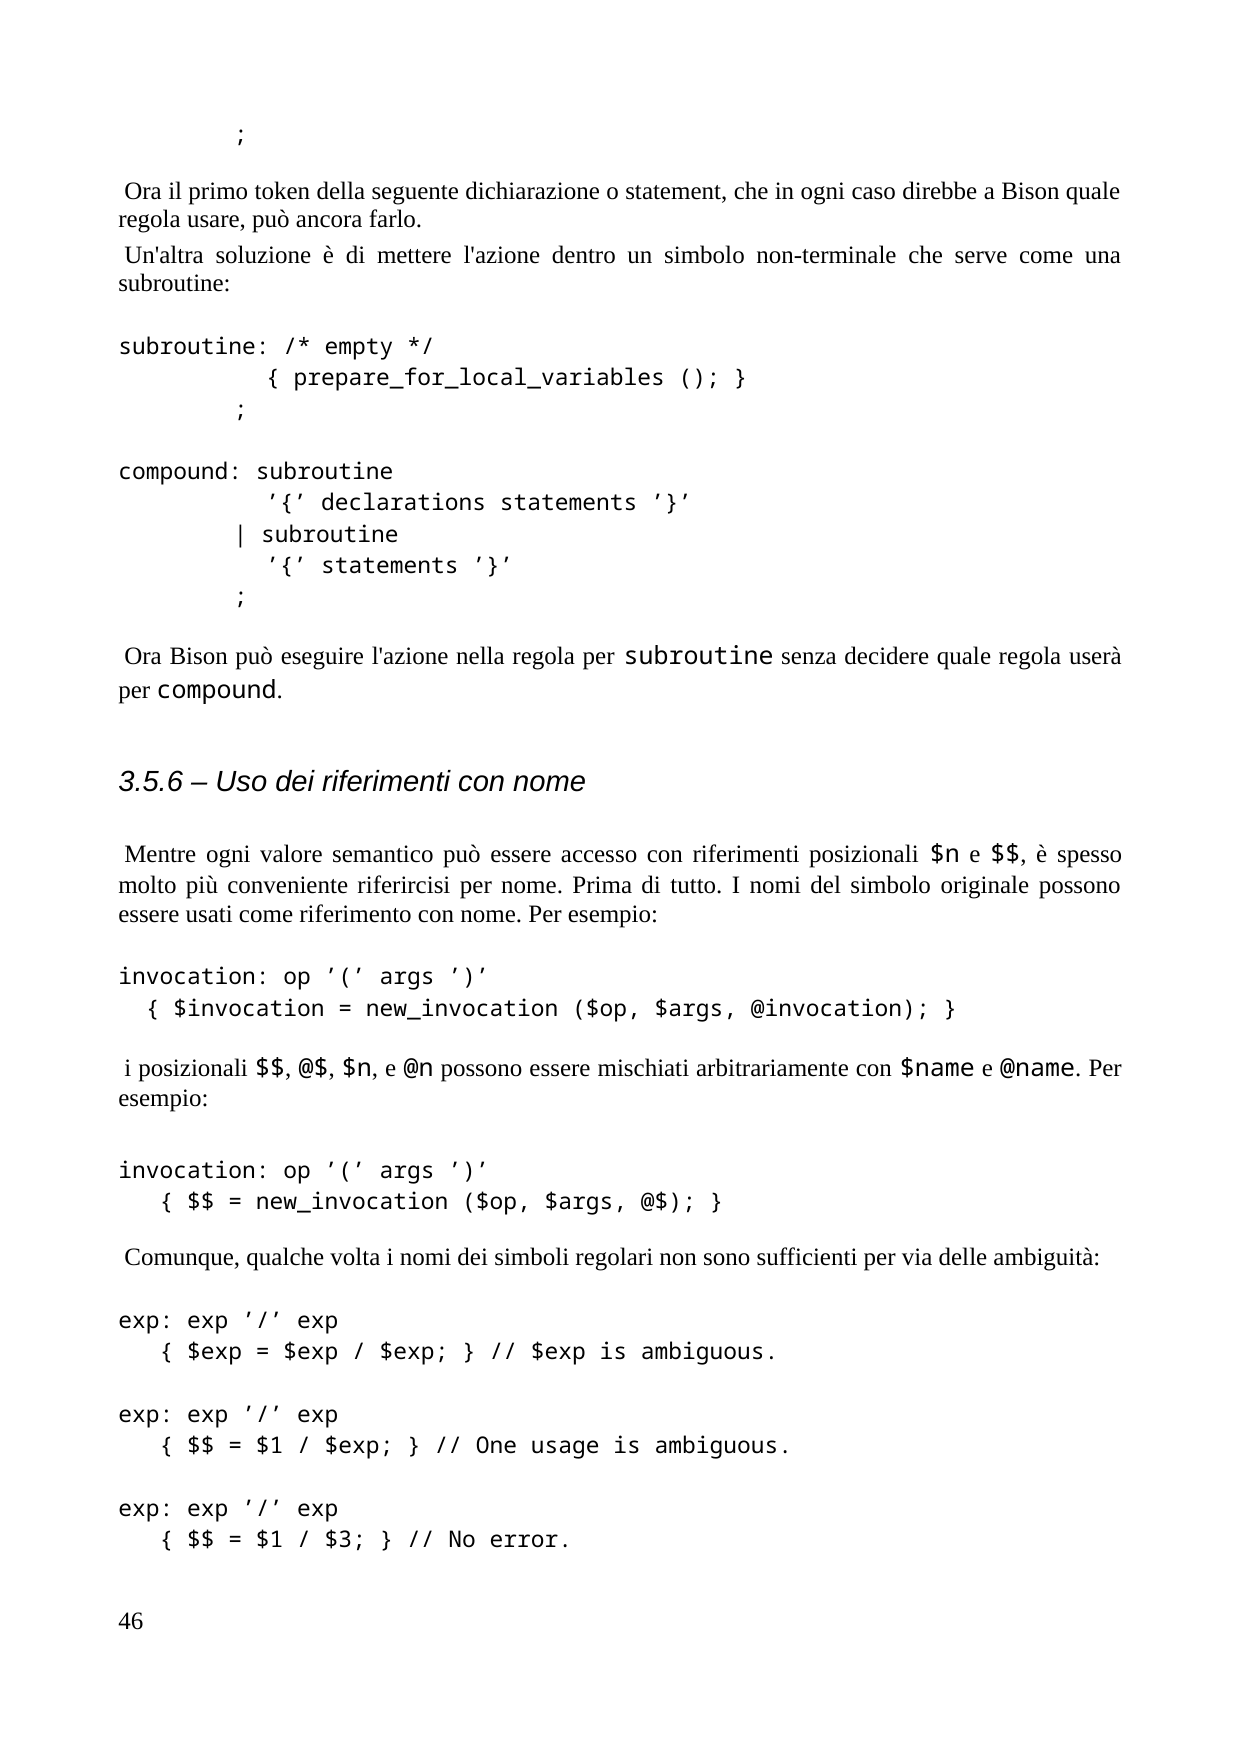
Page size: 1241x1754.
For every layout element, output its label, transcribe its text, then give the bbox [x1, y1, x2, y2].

text invocation: op ’(’ args ’)’ [118, 1154, 1122, 1185]
text ’{’ statements ’}’ [118, 549, 1122, 580]
text ; [118, 580, 1122, 611]
text Ora Bison può eseguire l'azione nella regola per subroutine senza decidere quale regola userà per compound. [118, 638, 1122, 706]
text | subroutine [118, 517, 1122, 549]
text { $$ = new_invocation ($op, $args, @$); } [118, 1185, 1122, 1216]
text exp: exp ’/’ exp [118, 1304, 1122, 1335]
text Un'altra soluzione è di mettere l'azione dentro un simbolo non-terminale che serve come una subroutine: [118, 240, 1122, 297]
text ’{’ declarations statements ’}’ [118, 486, 1122, 517]
text subroutine: /* empty */ [118, 330, 1122, 361]
text Comunque, qualche volta i nomi dei simboli regolari non sono sufficienti per via delle ambiguità: [118, 1242, 1122, 1271]
text ; [118, 118, 1122, 149]
text invocation: op ’(’ args ’)’ [118, 960, 1122, 992]
text i posizionali $$, @$, $n, e @n possono essere mischiati arbitrariamente con $name e @name. Per esempio: [118, 1049, 1122, 1112]
text { prepare_for_local_variables (); } [118, 361, 1122, 392]
text { $invocation = new_invocation ($op, $args, @invocation); } [118, 992, 1122, 1023]
text { $$ = $1 / $3; } // No error. [118, 1523, 1122, 1554]
text compound: subroutine [118, 455, 1122, 486]
text exp: exp ’/’ exp [118, 1398, 1122, 1429]
text { $$ = $1 / $exp; } // One usage is ambiguous. [118, 1429, 1122, 1460]
text { $exp = $exp / $exp; } // $exp is ambiguous. [118, 1335, 1122, 1367]
subtitle 3.5.6 – Uso dei riferimenti con nome [118, 763, 1122, 797]
text ; [118, 392, 1122, 424]
text exp: exp ’/’ exp [118, 1492, 1122, 1523]
text Ora il primo token della seguente dichiarazione o statement, che in ogni caso direbbe a Bison quale regola usare, può ancora farlo. [118, 176, 1122, 233]
text Mentre ogni valore semantico può essere accesso con riferimenti posizionali $n e $$, è spesso molto più conveniente riferircisi per nome. Prima di tutto. I nomi del simbolo originale possono essere usati come riferimento con nome. Per esempio: [118, 836, 1122, 927]
